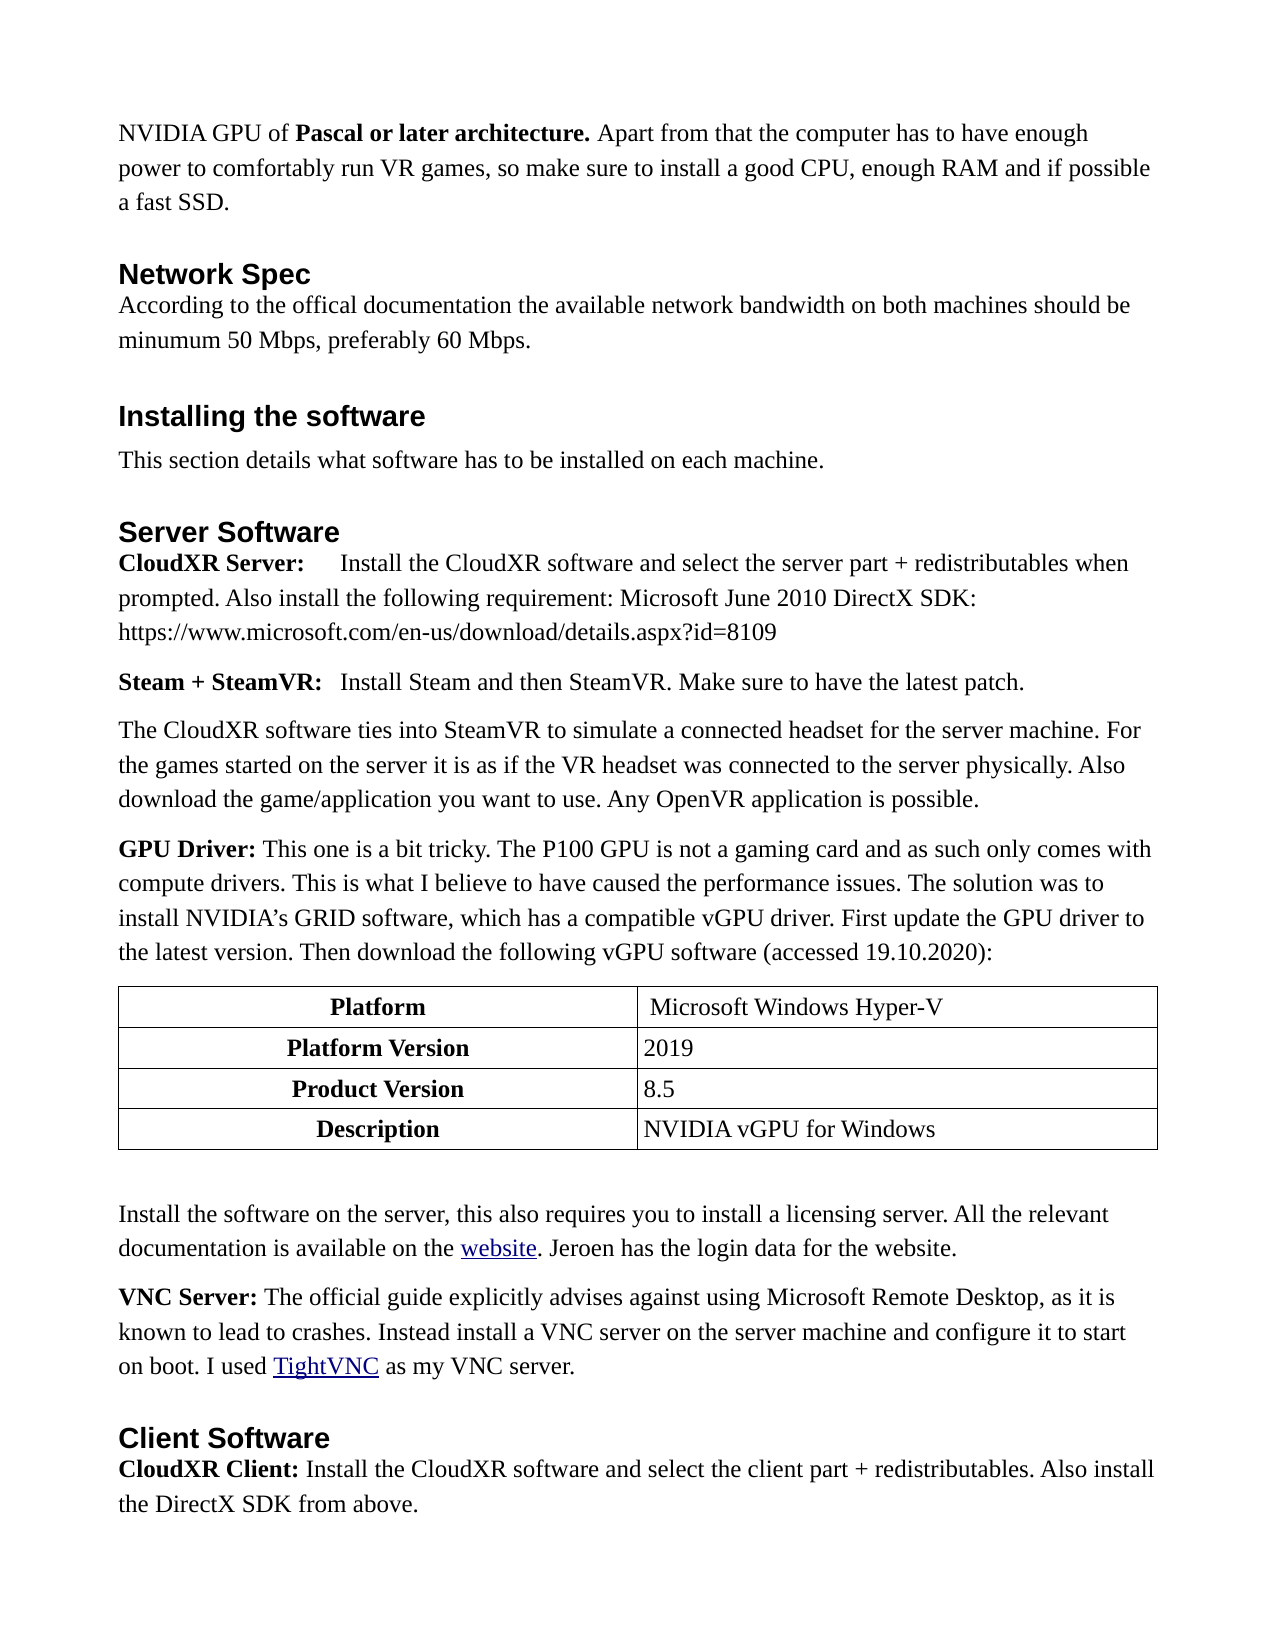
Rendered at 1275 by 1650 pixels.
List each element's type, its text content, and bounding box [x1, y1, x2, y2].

text CloudXR Server: Install the CloudXR software and select the server part + redistributables when prompted. Also install the following requirement: Microsoft June 2010 DirectX SDK: https://www.microsoft.com/en-us/download/details.aspx?id=8109 [118, 548, 1157, 646]
table_cell NVIDIA vGPU for Windows [638, 1109, 1157, 1149]
text NVIDIA GPU of Pascal or later architecture. Apart from that the computer has to have enough power to comfortably run VR games, so make sure to install a good CPU, enough RAM and if possible a fast SSD. [118, 118, 1157, 216]
subtitle Client Software [118, 1421, 1157, 1454]
table_cell 2019 [638, 1028, 1157, 1068]
table_cell Product Version [119, 1069, 637, 1108]
text Steam + SteamVR: Install Steam and then SteamVR. Make sure to have the latest patch. [118, 667, 1157, 695]
table_cell 8.5 [638, 1069, 1157, 1108]
text GPU Driver: This one is a bit tricky. The P100 GPU is not a gaming card and as such only comes with compute drivers. This is what I believe to have caused the performance issues. The solution was to install NVIDIA’s GRID software, which has a compatible vGPU driver. First update the GPU driver to the latest version. Then download the following vGPU software (accessed 19.10.2020): [118, 834, 1157, 966]
text According to the offical documentation the available network bandwidth on both machines should be minumum 50 Mbps, preferably 60 Mbps. [118, 291, 1157, 354]
table_cell Platform Version [119, 1028, 637, 1068]
subtitle Network Spec [118, 257, 1157, 291]
text This section details what software has to be installed on each machine. [118, 445, 1157, 474]
table_header Microsoft Windows Hyper-V [638, 987, 1157, 1027]
text The CloudXR software ties into SteamVR to simulate a connected headset for the server machine. For the games started on the server it is as if the VR headset was connected to the server physically. Also download the game/application you want to use. Any OpenVR application is possible. [118, 716, 1157, 813]
text Install the software on the server, this also requires you to install a licensing server. All the relevant documentation is available on the website. Jeroen has the login data for the website. [118, 1199, 1157, 1262]
table_cell Description [119, 1109, 637, 1149]
subtitle Server Software [118, 515, 1157, 548]
text CloudXR Client: Install the CloudXR software and select the client part + redistributables. Also install the DirectX SDK from above. [118, 1454, 1157, 1518]
subtitle Installing the software [118, 399, 1157, 433]
table_header Platform [119, 987, 637, 1027]
text VNC Server: The official guide explicitly advises against using Microsoft Remote Desktop, as it is known to lead to crashes. Instead install a VNC server on the server machine and configure it to start on boot. I used TightVNC as my VNC server. [118, 1282, 1157, 1380]
